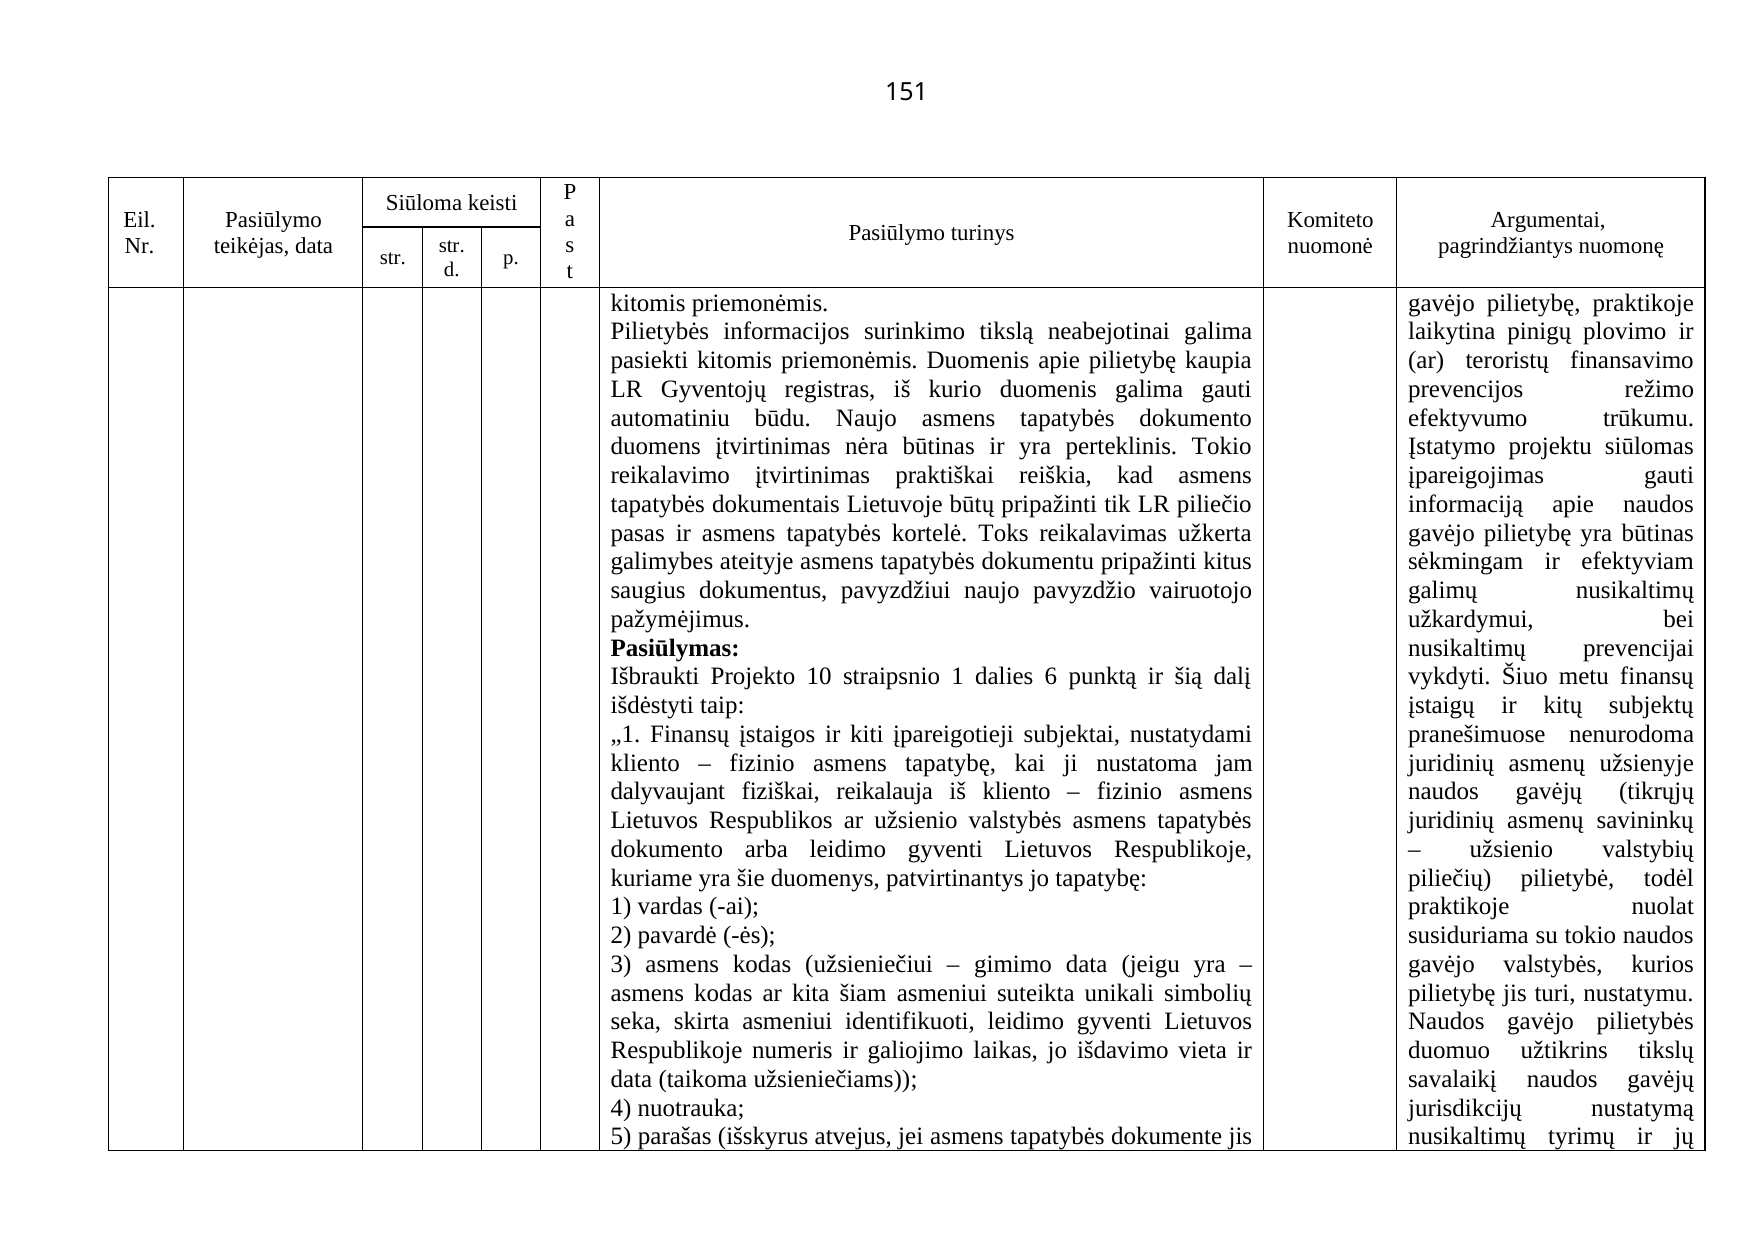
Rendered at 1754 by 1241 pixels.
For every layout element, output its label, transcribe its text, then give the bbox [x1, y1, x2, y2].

table_cell [1264, 288, 1396, 1150]
table_header Pasiūlymo turinys [600, 178, 1263, 287]
table_header Siūloma keisti [363, 178, 540, 226]
table_header Eil. Nr. [109, 178, 183, 287]
table_header Pastabos [541, 178, 599, 287]
table_cell 9. [109, 288, 183, 1150]
table_header Komiteto nuomonė [1264, 178, 1396, 287]
table_cell [184, 288, 362, 1150]
table_cell kitomis priemonėmis. Pilietybės informacijos surinkimo tikslą neabejotinai galima pasiekti kitomis priemonėmis. Duomenis apie pilietybę kaupia LR Gyventojų registras, iš kurio duomenis galima gauti automatiniu būdu. Naujo asmens tapatybės dokumento duomens įtvirtinimas nėra būtinas ir yra perteklinis. Tokio reikalavimo įtvirtinimas praktiškai reiškia, kad asmens tapatybės dokumentais Lietuvoje būtų pripažinti tik LR piliečio pasas ir asmens tapatybės kortelė. Toks reikalavimas užkerta galimybes ateityje asmens tapatybės dokumentu pripažinti kitus saugius dokumentus, pavyzdžiui naujo pavyzdžio vairuotojo pažymėjimus. Pasiūlymas: Išbraukti Projekto 10 straipsnio 1 dalies 6 punktą ir šią dalį išdėstyti taip: „1. Finansų įstaigos ir kiti įpareigotieji subjektai, nustatydami kliento – fizinio asmens tapatybę, kai ji nustatoma jam dalyvaujant fiziškai, reikalauja iš kliento – fizinio asmens Lietuvos Respublikos ar užsienio valstybės asmens tapatybės dokumento arba leidimo gyventi Lietuvos Respublikoje, kuriame yra šie duomenys, patvirtinantys jo tapatybę: 1) vardas (-ai); 2) pavardė (-ės); 3) asmens kodas (užsieniečiui – gimimo data (jeigu yra – asmens kodas ar kita šiam asmeniui suteikta unikali simbolių seka, skirta asmeniui identifikuoti, leidimo gyventi Lietuvos Respublikoje numeris ir galiojimo laikas, jo išdavimo vieta ir data (taikoma užsieniečiams)); 4) nuotrauka; 5) parašas (išskyrus atvejus, jei asmens tapatybės dokumente jis [600, 288, 1263, 1150]
table_cell p. [482, 228, 540, 287]
table_cell [423, 288, 481, 1150]
table_cell str. [363, 228, 422, 287]
table_cell gavėjo pilietybę, praktikoje laikytina pinigų plovimo ir (ar) teroristų finansavimo prevencijos režimo efektyvumo trūkumu. Įstatymo projektu siūlomas įpareigojimas gauti informaciją apie naudos gavėjo pilietybę yra būtinas sėkmingam ir efektyviam galimų nusikaltimų užkardymui, bei nusikaltimų prevencijai vykdyti. Šiuo metu finansų įstaigų ir kitų subjektų pranešimuose nenurodoma juridinių asmenų užsienyje naudos gavėjų (tikrųjų juridinių asmenų savininkų – užsienio valstybių piliečių) pilietybė, todėl praktikoje nuolat susiduriama su tokio naudos gavėjo valstybės, kurios pilietybę jis turi, nustatymu. Naudos gavėjo pilietybės duomuo užtikrins tikslų savalaikį naudos gavėjų jurisdikcijų nustatymą nusikaltimų tyrimų ir jų [1397, 288, 1704, 1150]
table_cell [482, 288, 540, 1150]
table_cell [541, 288, 599, 1150]
table_header Pasiūlymo teikėjas, data [184, 178, 362, 287]
table_header Argumentai, pagrindžiantys nuomonę [1397, 178, 1704, 287]
table_cell [363, 288, 422, 1150]
table_cell str. d. [423, 228, 481, 287]
